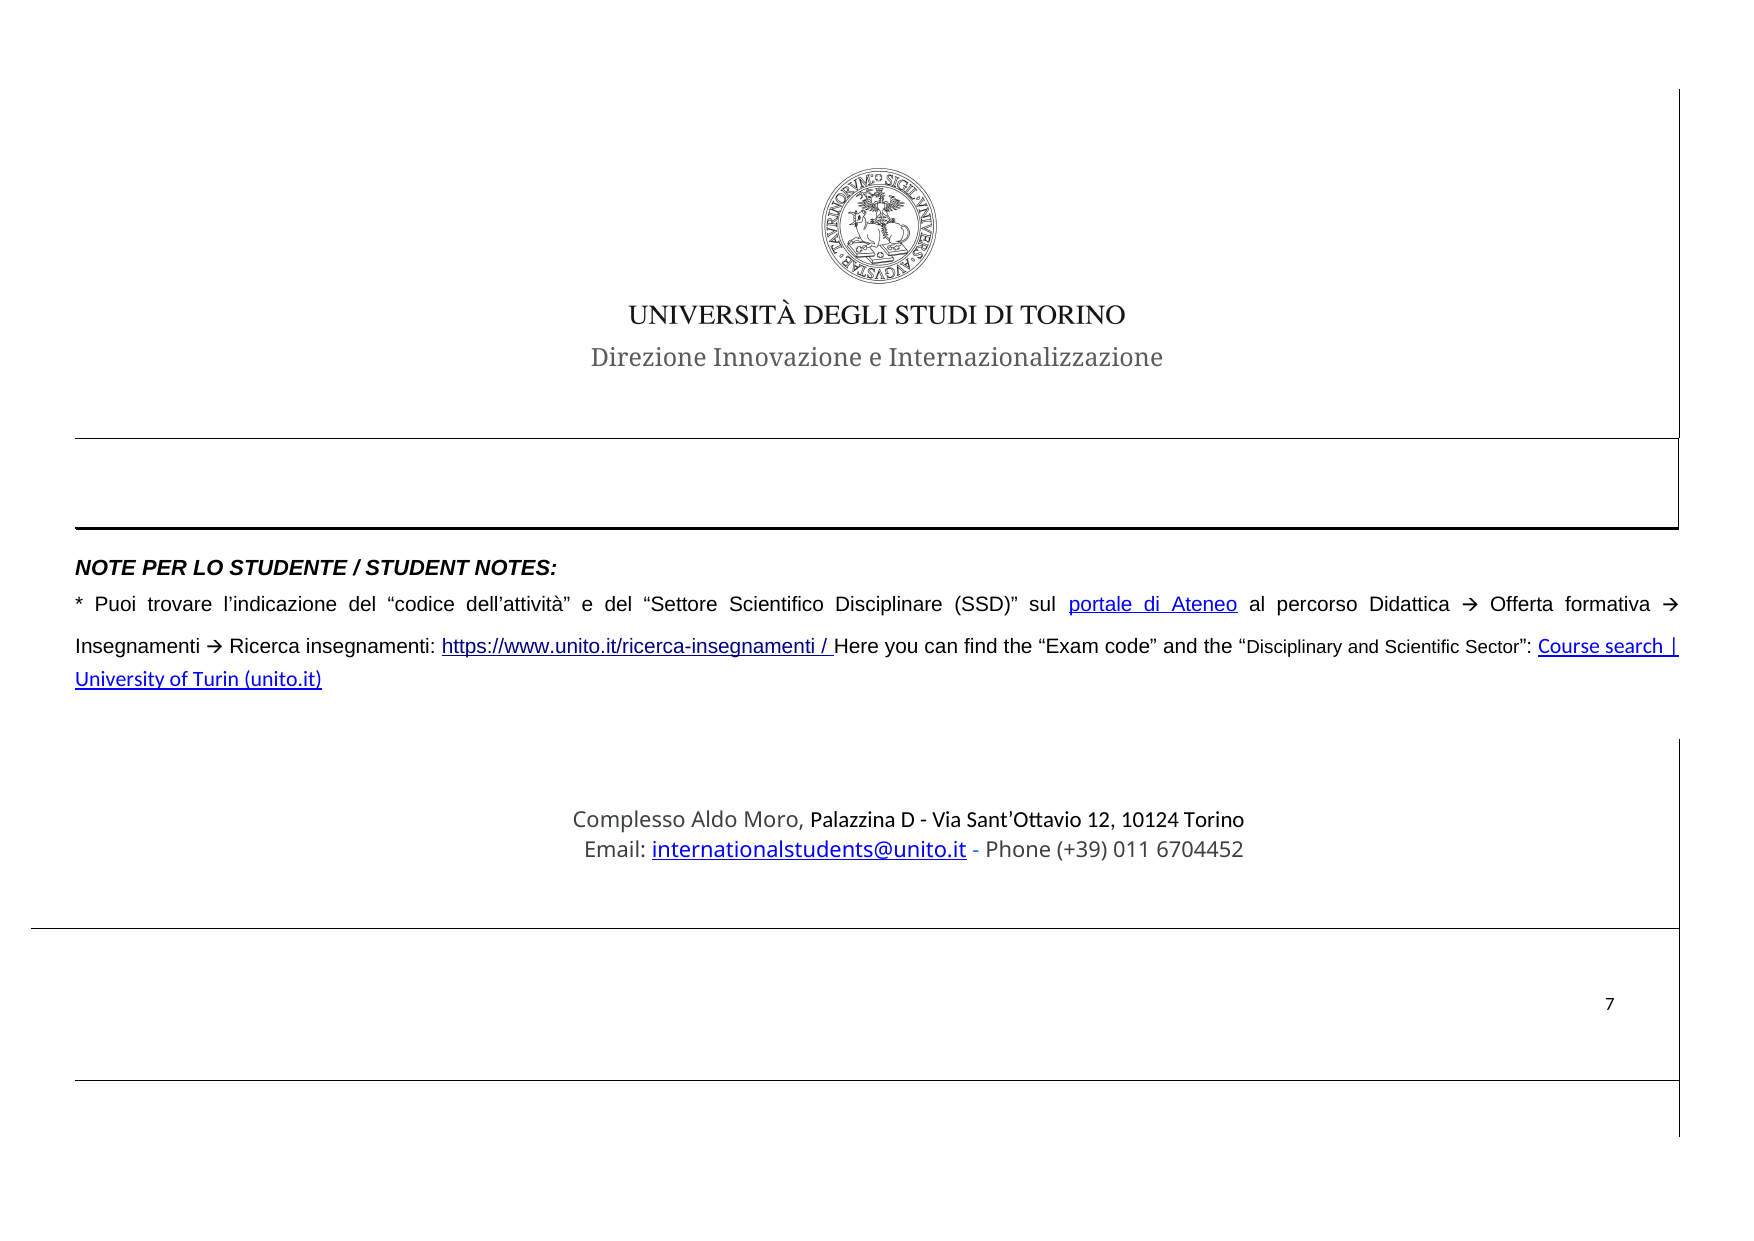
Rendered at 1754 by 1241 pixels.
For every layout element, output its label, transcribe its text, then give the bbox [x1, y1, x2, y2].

text * Puoi trovare l’indicazione del “codice dell’attività” e del “Settore Scientifico Disciplinare (SSD)” sul portale di Ateneo al percorso Didattica 🡪 Offerta formativa 🡪 Insegnamenti 🡪 Ricerca insegnamenti: https://www.unito.it/ricerca-insegnamenti / Here you can find the “Exam code” and the “Disciplinary and Scientific Sector”: Course search | University of Turin (unito.it) [75, 580, 1679, 692]
text NOTE PER LO STUDENTE / STUDENT NOTES: [75, 555, 1679, 580]
